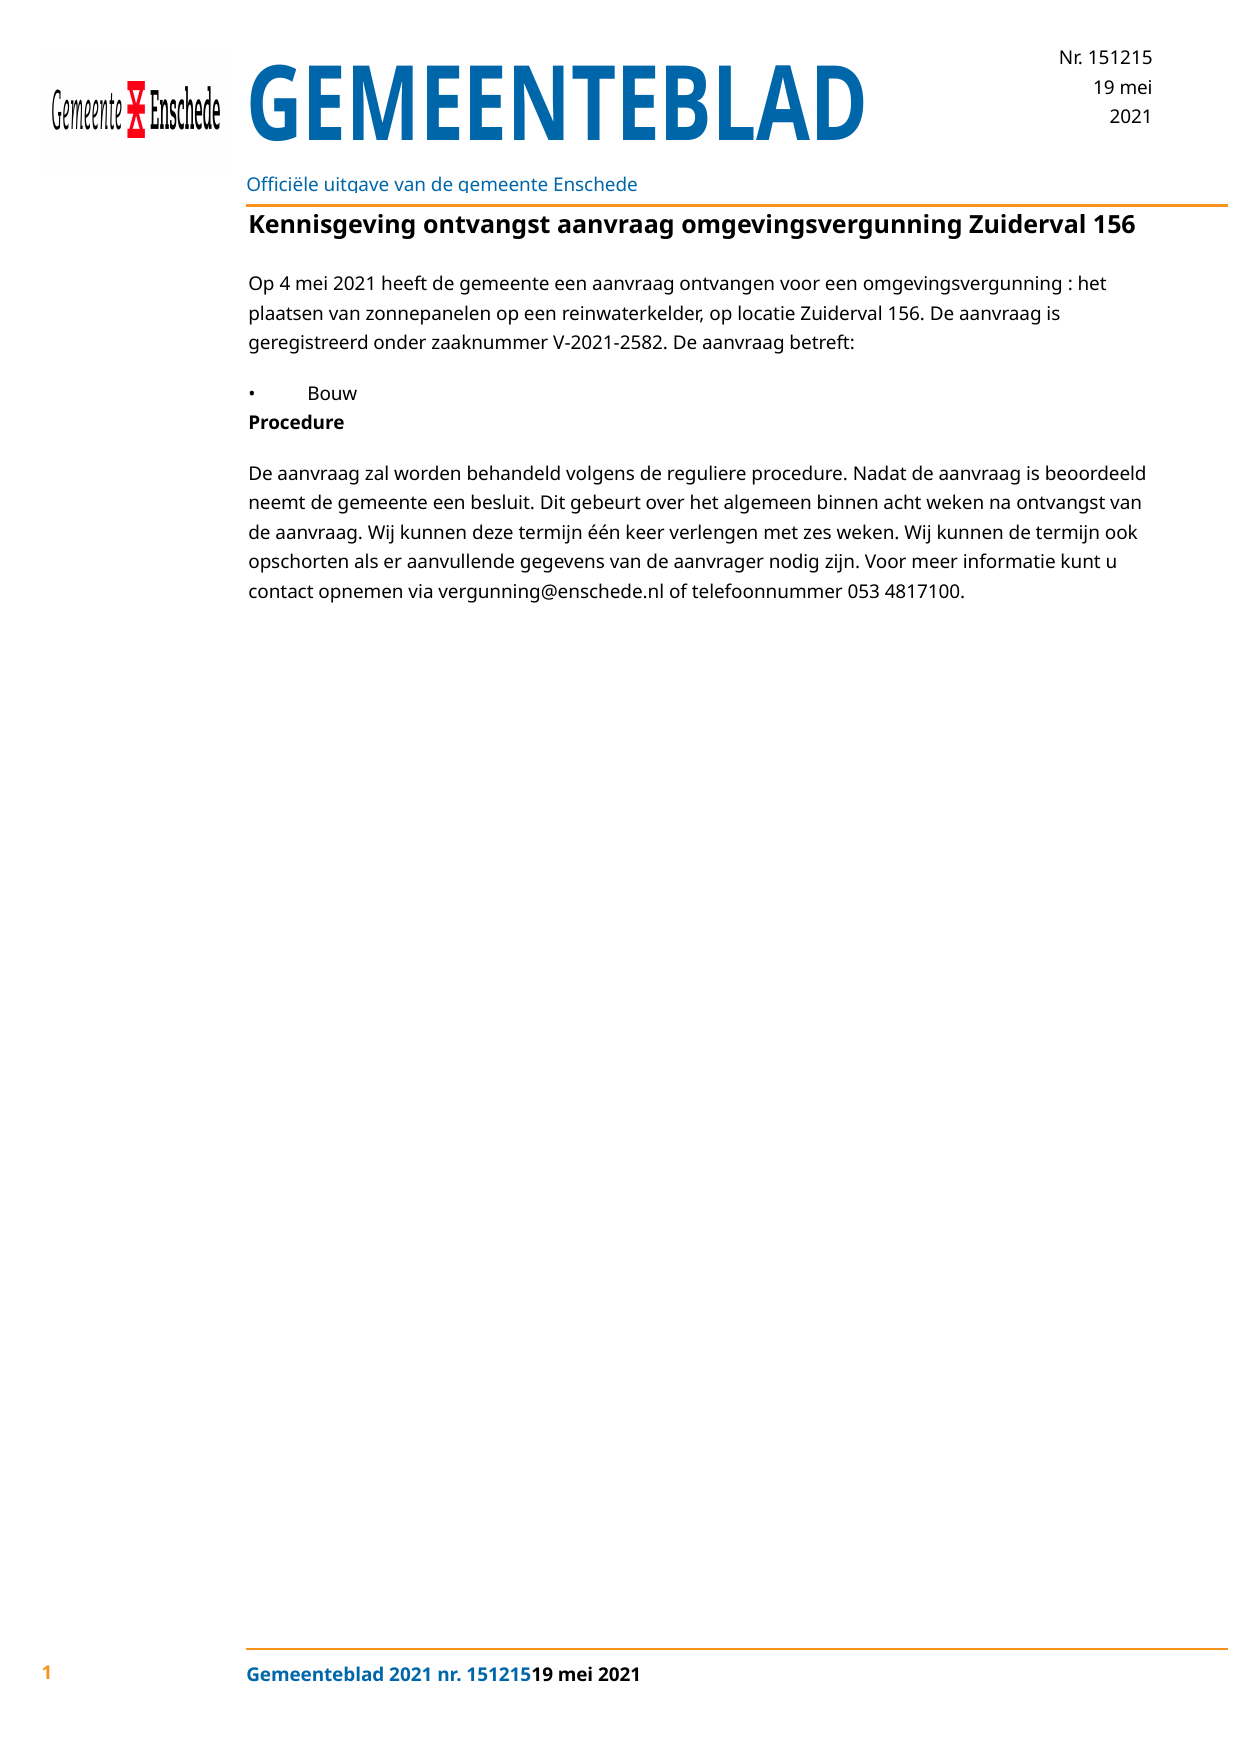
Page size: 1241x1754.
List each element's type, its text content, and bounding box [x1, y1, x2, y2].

text Kennisgeving ontvangst aanvraag omgevingsvergunning Zuiderval 156 [248, 207, 1152, 241]
picture [41, 47, 231, 172]
text De aanvraag zal worden behandeld volgens de reguliere procedure. Nadat de aanvraag is beoordeeld neemt de gemeente een besluit. Dit gebeurt over het algemeen binnen acht weken na ontvangst van de aanvraag. Wij kunnen deze termijn één keer verlengen met zes weken. Wij kunnen de termijn ook opschorten als er aanvullende gegevens van de aanvrager nodig zijn. Voor meer informatie kunt u contact opnemen via vergunning@enschede.nl of telefoonnummer 053 4817100. [248, 460, 1152, 604]
text Procedure [248, 409, 1152, 435]
list Bouw [248, 380, 1152, 406]
text Op 4 mei 2021 heeft de gemeente een aanvraag ontvangen voor een omgevingsvergunning : het plaatsen van zonnepanelen op een reinwaterkelder, op locatie Zuiderval 156. De aanvraag is geregistreerd onder zaaknummer V-2021-2582. De aanvraag betreft: [248, 270, 1152, 355]
